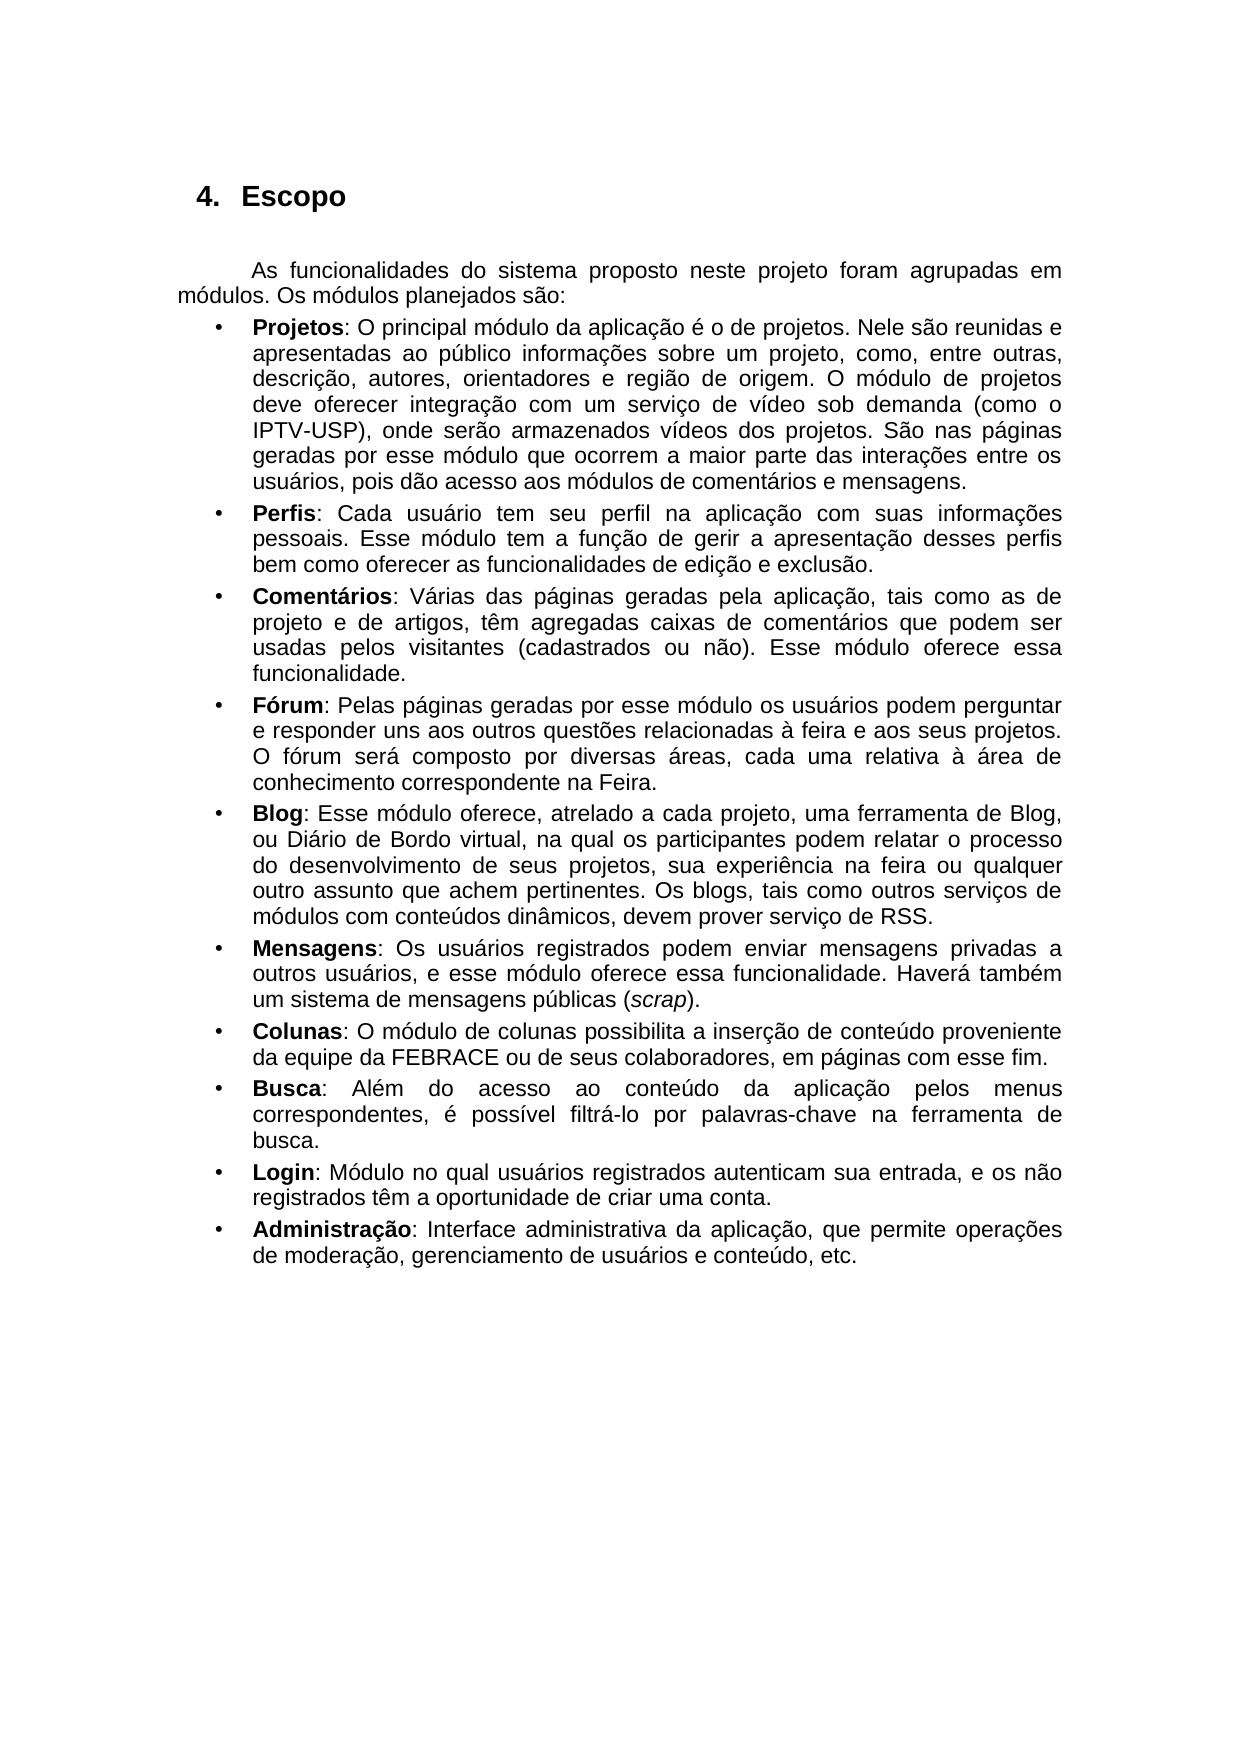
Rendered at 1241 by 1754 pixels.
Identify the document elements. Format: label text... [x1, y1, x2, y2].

list Colunas: O módulo de colunas possibilita a inserção de conteúdo proveniente da equipe da FEBRACE ou de seus colaboradores, em páginas com esse fim. [215, 1018, 1063, 1070]
text As funcionalidades do sistema proposto neste projeto foram agrupadas em módulos. Os módulos planejados são: [177, 257, 1063, 308]
list Mensagens: Os usuários registrados podem enviar mensagens privadas a outros usuários, e esse módulo oferece essa funcionalidade. Haverá também um sistema de mensagens públicas (scrap). [215, 935, 1063, 1012]
list Administração: Interface administrativa da aplicação, que permite operações de moderação, gerenciamento de usuários e conteúdo, etc. [215, 1217, 1063, 1268]
list Busca: Além do acesso ao conteúdo da aplicação pelos menus correspondentes, é possível filtrá-lo por palavras-chave na ferramenta de busca. [215, 1076, 1063, 1153]
list Blog: Esse módulo oferece, atrelado a cada projeto, uma ferramenta de Blog, ou Diário de Bordo virtual, na qual os participantes podem relatar o processo do desenvolvimento de seus projetos, sua experiência na feira ou qualquer outro assunto que achem pertinentes. Os blogs, tais como outros serviços de módulos com conteúdos dinâmicos, devem prover serviço de RSS. [215, 801, 1063, 929]
list Login: Módulo no qual usuários registrados autenticam sua entrada, e os não registrados têm a oportunidade de criar uma conta. [215, 1159, 1063, 1210]
list Perfis: Cada usuário tem seu perfil na aplicação com suas informações pessoais. Esse módulo tem a função de gerir a apresentação desses perfis bem como oferecer as funcionalidades de edição e exclusão. [215, 500, 1063, 577]
subtitle Escopo [196, 180, 1063, 213]
list Fórum: Pelas páginas geradas por esse módulo os usuários podem perguntar e responder uns aos outros questões relacionadas à feira e aos seus projetos. O fórum será composto por diversas áreas, cada uma relativa à área de conhecimento correspondente na Feira. [215, 692, 1063, 795]
list Comentários: Várias das páginas geradas pela aplicação, tais como as de projeto e de artigos, têm agregadas caixas de comentários que podem ser usadas pelos visitantes (cadastrados ou não). Esse módulo oferece essa funcionalidade. [215, 583, 1063, 686]
list Projetos: O principal módulo da aplicação é o de projetos. Nele são reunidas e apresentadas ao público informações sobre um projeto, como, entre outras, descrição, autores, orientadores e região de origem. O módulo de projetos deve oferecer integração com um serviço de vídeo sob demanda (como o IPTV-USP), onde serão armazenados vídeos dos projetos. São nas páginas geradas por esse módulo que ocorrem a maior parte das interações entre os usuários, pois dão acesso aos módulos de comentários e mensagens. [215, 315, 1063, 494]
